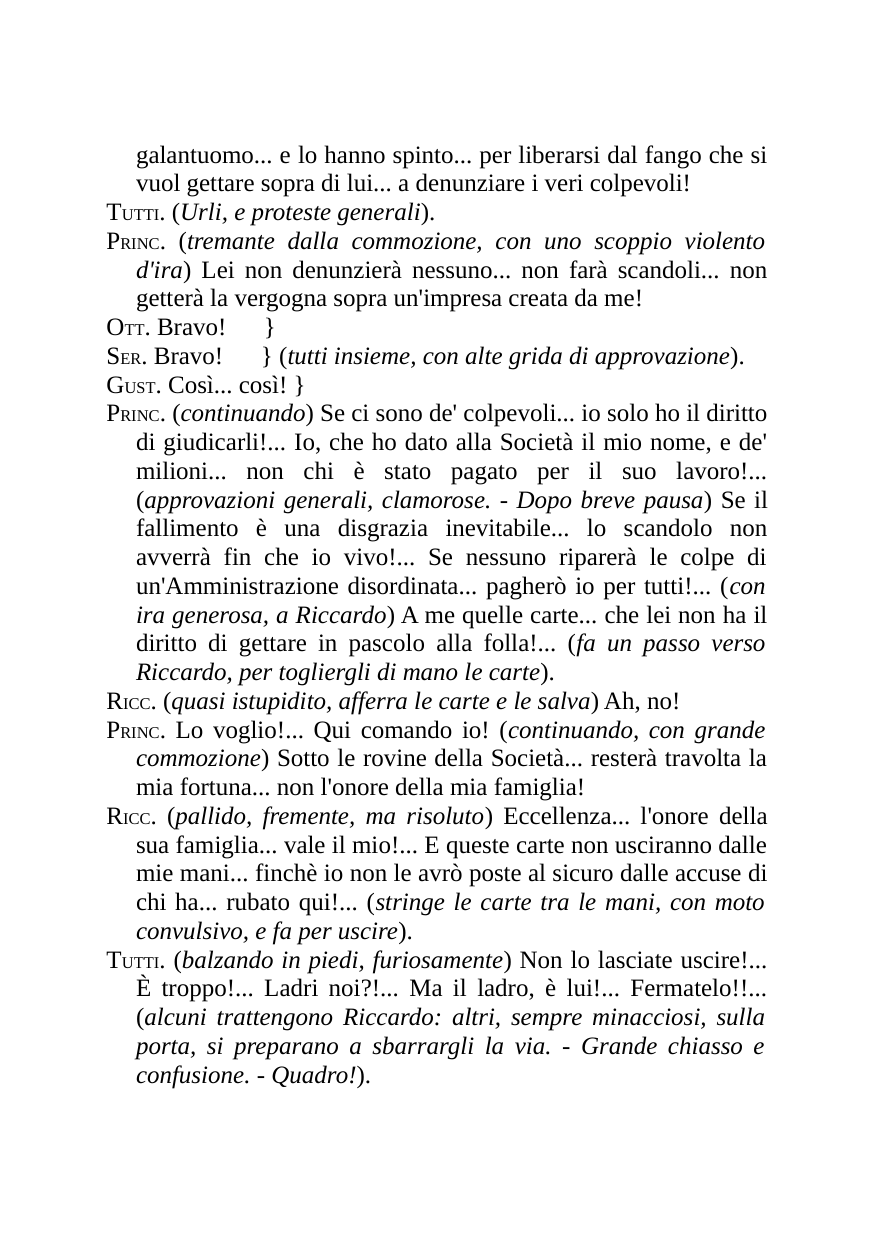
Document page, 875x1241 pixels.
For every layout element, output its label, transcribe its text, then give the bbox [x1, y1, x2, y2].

text Tutti. (balzando in piedi, furiosamente) Non lo lasciate uscire!... È troppo!... Ladri noi?!... Ma il ladro, è lui!... Fermatelo!!... (alcuni trattengono Riccardo: altri, sempre minacciosi, sulla porta, si preparano a sbarrargli la via. - Grande chiasso e confusione. - Quadro!). [106, 945, 768, 1088]
text Princ. (tremante dalla commozione, con uno scoppio violento d'ira) Lei non denunzierà nessuno... non farà scandoli... non getterà la vergogna sopra un'impresa creata da me! [106, 226, 768, 312]
text Ricc. (quasi istupidito, afferra le carte e le salva) Ah, no! [106, 686, 768, 715]
text Princ. Lo voglio!... Qui comando io! (continuando, con grande commozione) Sotto le rovine della Società... resterà travolta la mia fortuna... non l'onore della mia famiglia! [106, 715, 768, 801]
text Ricc. (pallido, fremente, ma risoluto) Eccellenza... l'onore della sua famiglia... vale il mio!... E queste carte non usciranno dalle mie mani... finchè io non le avrò poste al sicuro dalle accuse di chi ha... rubato qui!... (stringe le carte tra le mani, con moto convulsivo, e fa per uscire). [106, 801, 768, 945]
text Gust. Così... così! } [106, 370, 768, 398]
text Tutti. (Urli, e proteste generali). [106, 197, 768, 226]
text Princ. (continuando) Se ci sono de' colpevoli... io solo ho il diritto di giudicarli!... Io, che ho dato alla Società il mio nome, e de' milioni... non chi è stato pagato per il suo lavoro!... (approvazioni generali, clamorose. - Dopo breve pausa) Se il fallimento è una disgrazia inevitabile... lo scandolo non avverrà fin che io vivo!... Se nessuno riparerà le colpe di un'Amministrazione disordinata... pagherò io per tutti!... (con ira generosa, a Riccardo) A me quelle carte... che lei non ha il diritto di gettare in pascolo alla folla!... (fa un passo verso Riccardo, per togliergli di mano le carte). [106, 398, 768, 686]
text Ser. Bravo! } (tutti insieme, con alte grida di approvazione). [106, 341, 768, 370]
text galantuomo... e lo hanno spinto... per liberarsi dal fango che si vuol gettare sopra di lui... a denunziare i veri colpevoli! [106, 140, 768, 197]
text Ott. Bravo! } [106, 312, 768, 341]
